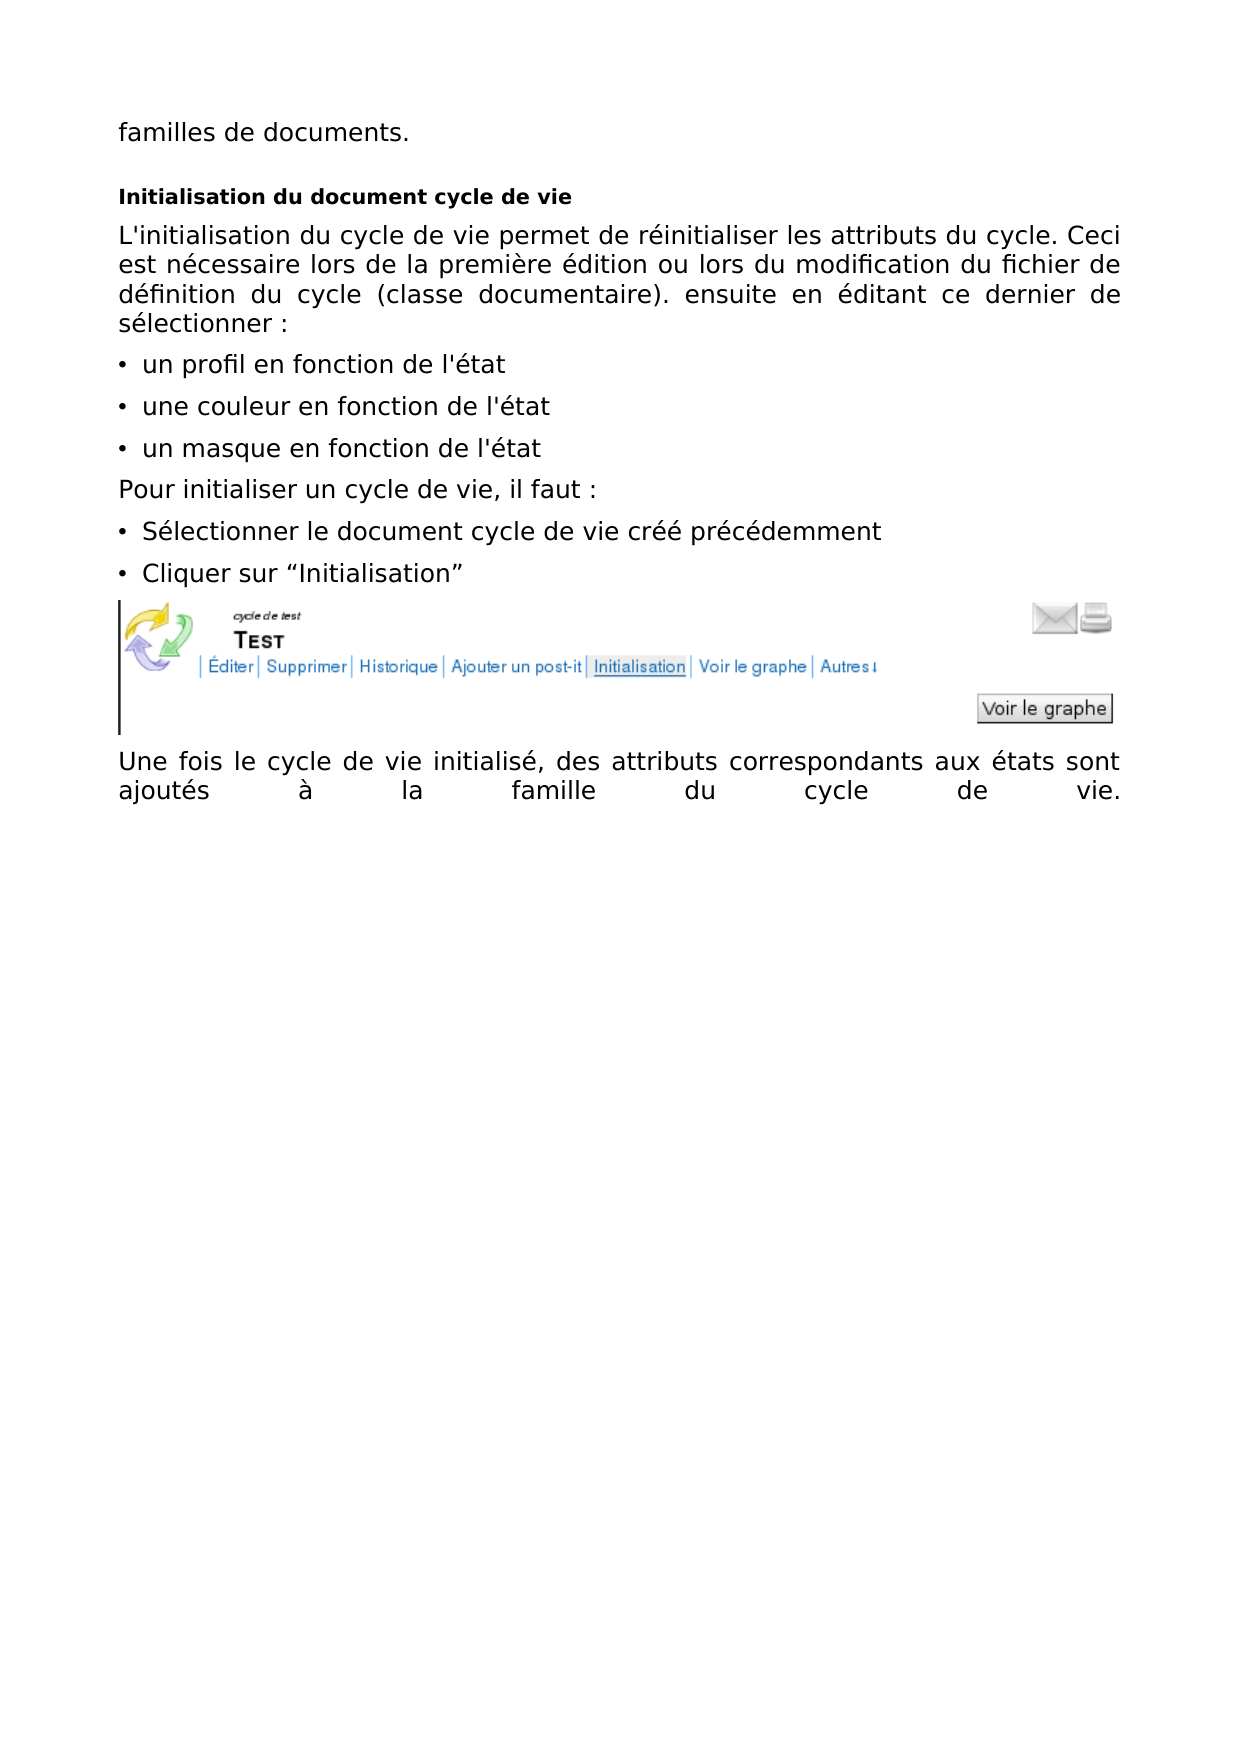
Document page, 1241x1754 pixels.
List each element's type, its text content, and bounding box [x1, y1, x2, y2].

list Sélectionner le document cycle de vie créé précédemment [118, 517, 1122, 547]
text Pour initialiser un cycle de vie, il faut : [118, 476, 1122, 505]
subtitle Initialisation du document cycle de vie [118, 185, 1122, 209]
text Une fois le cycle de vie initialisé, des attributs correspondants aux états sont ajoutés à la famille du cycle de vie. [118, 747, 1122, 806]
list un profil en fonction de l'état [118, 351, 1122, 380]
list un masque en fonction de l'état [118, 434, 1122, 463]
text familles de documents. [118, 118, 1122, 147]
picture [118, 600, 1123, 735]
list Cliquer sur “Initialisation” [118, 559, 1122, 588]
text L'initialisation du cycle de vie permet de réinitialiser les attributs du cycle. Ceci est nécessaire lors de la première édition ou lors du modification du fichier de définition du cycle (classe documentaire). ensuite en éditant ce dernier de sélectionner : [118, 222, 1122, 338]
list une couleur en fonction de l'état [118, 392, 1122, 422]
